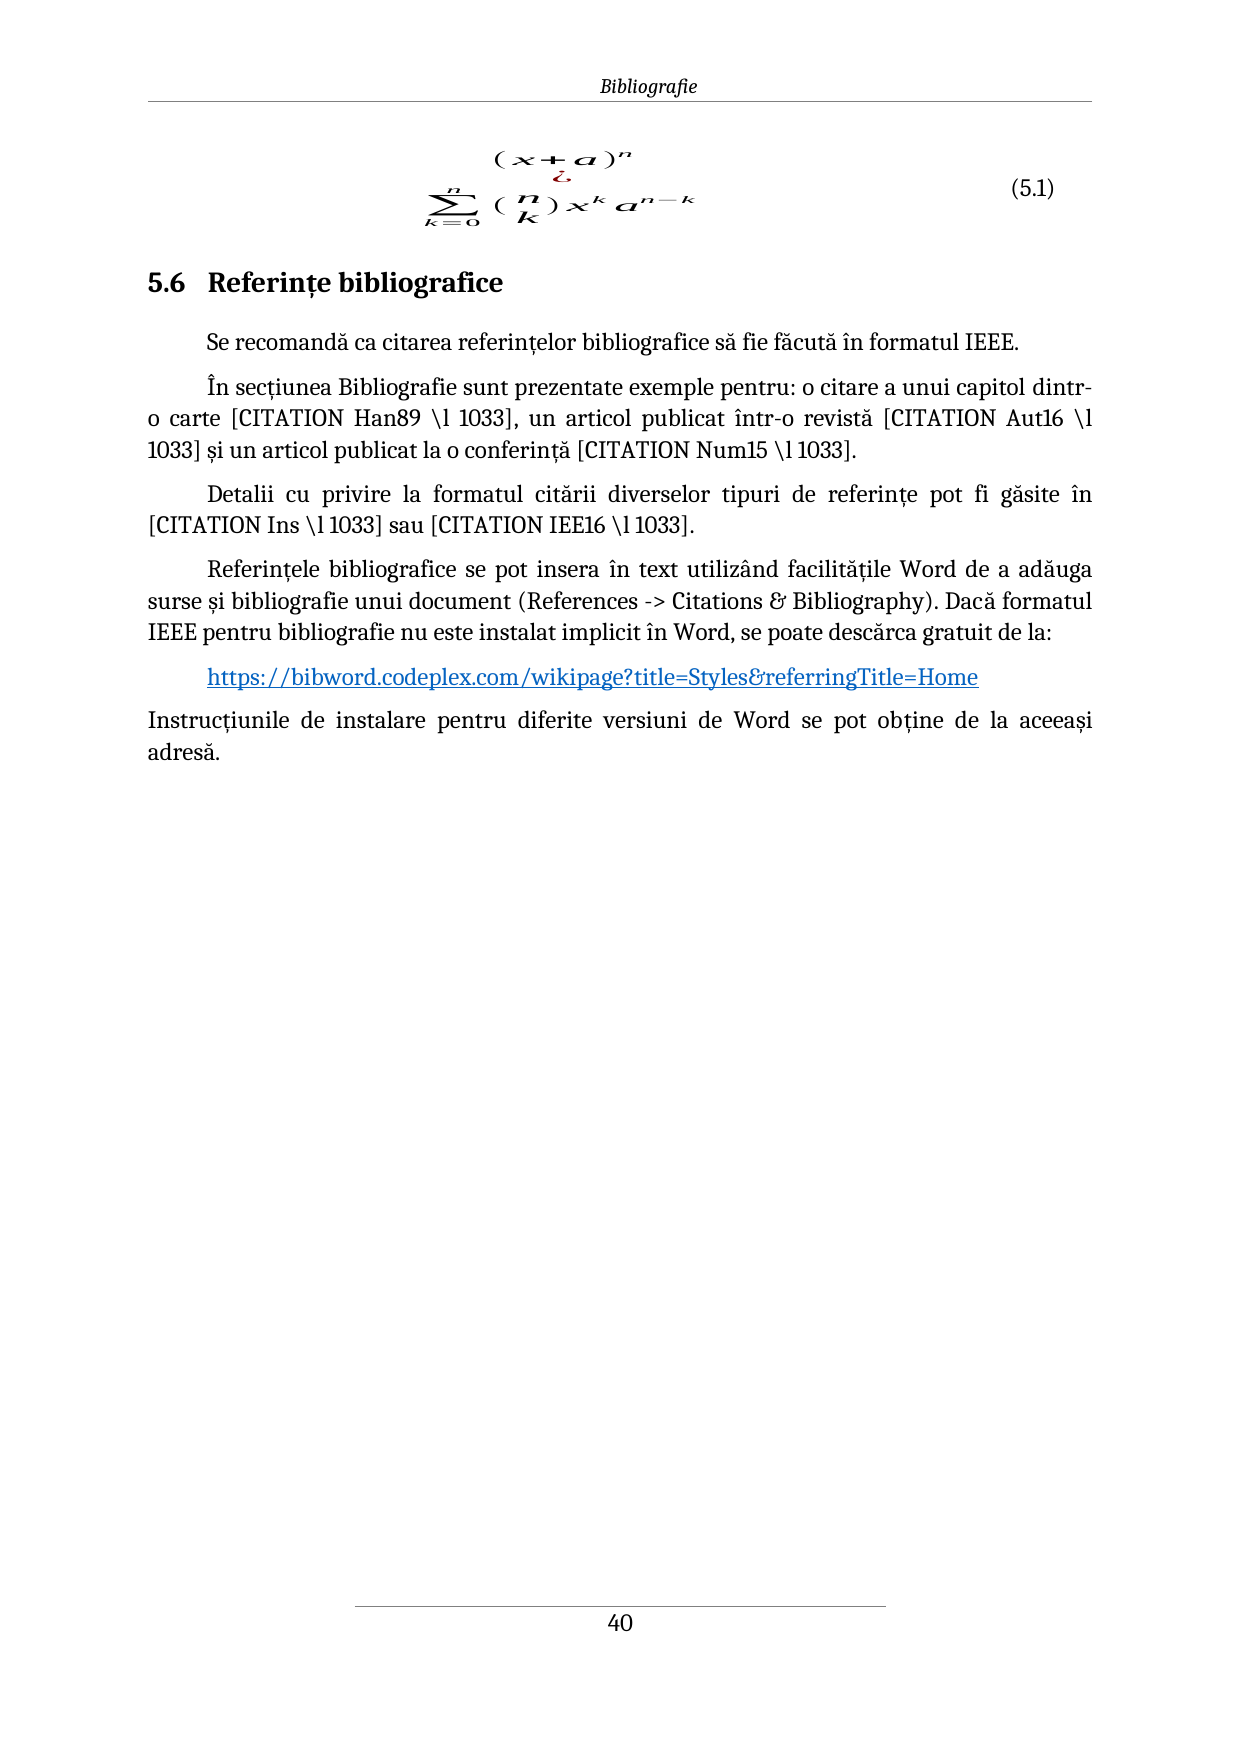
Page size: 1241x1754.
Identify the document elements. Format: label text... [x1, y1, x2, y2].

subtitle Referințe bibliografice [148, 266, 1092, 300]
text Se recomandă ca citarea referințelor bibliografice să fie făcută în formatul IEEE. [148, 328, 1092, 357]
text Referințele bibliografice se pot insera în text utilizând facilitățile Word de a adăuga surse și bibliografie unui document (References -> Citations & Bibliography). Dacă formatul IEEE pentru bibliografie nu este instalat implicit în Word, se poate descărca gratuit de la: [148, 555, 1092, 647]
text Instrucțiunile de instalare pentru diferite versiuni de Word se pot obține de la aceeași adresă. [148, 706, 1092, 767]
text În secțiunea Bibliografie sunt prezentate exemple pentru: o citare a unui capitol dintr-o carte [CITATION Han89 \l 1033], un articol publicat într-o revistă [CITATION Aut16 \l 1033] și un articol publicat la o conferință [CITATION Num15 \l 1033]. [148, 372, 1092, 464]
text Detalii cu privire la formatul citării diverselor tipuri de referințe pot fi găsite în [CITATION Ins \l 1033] sau [CITATION IEE16 \l 1033]. [148, 479, 1092, 540]
table_header [148, 148, 974, 229]
table_header (5.1) [974, 148, 1092, 229]
text https://bibword.codeplex.com/wikipage?title=Styles&referringTitle=Home [148, 662, 1092, 691]
